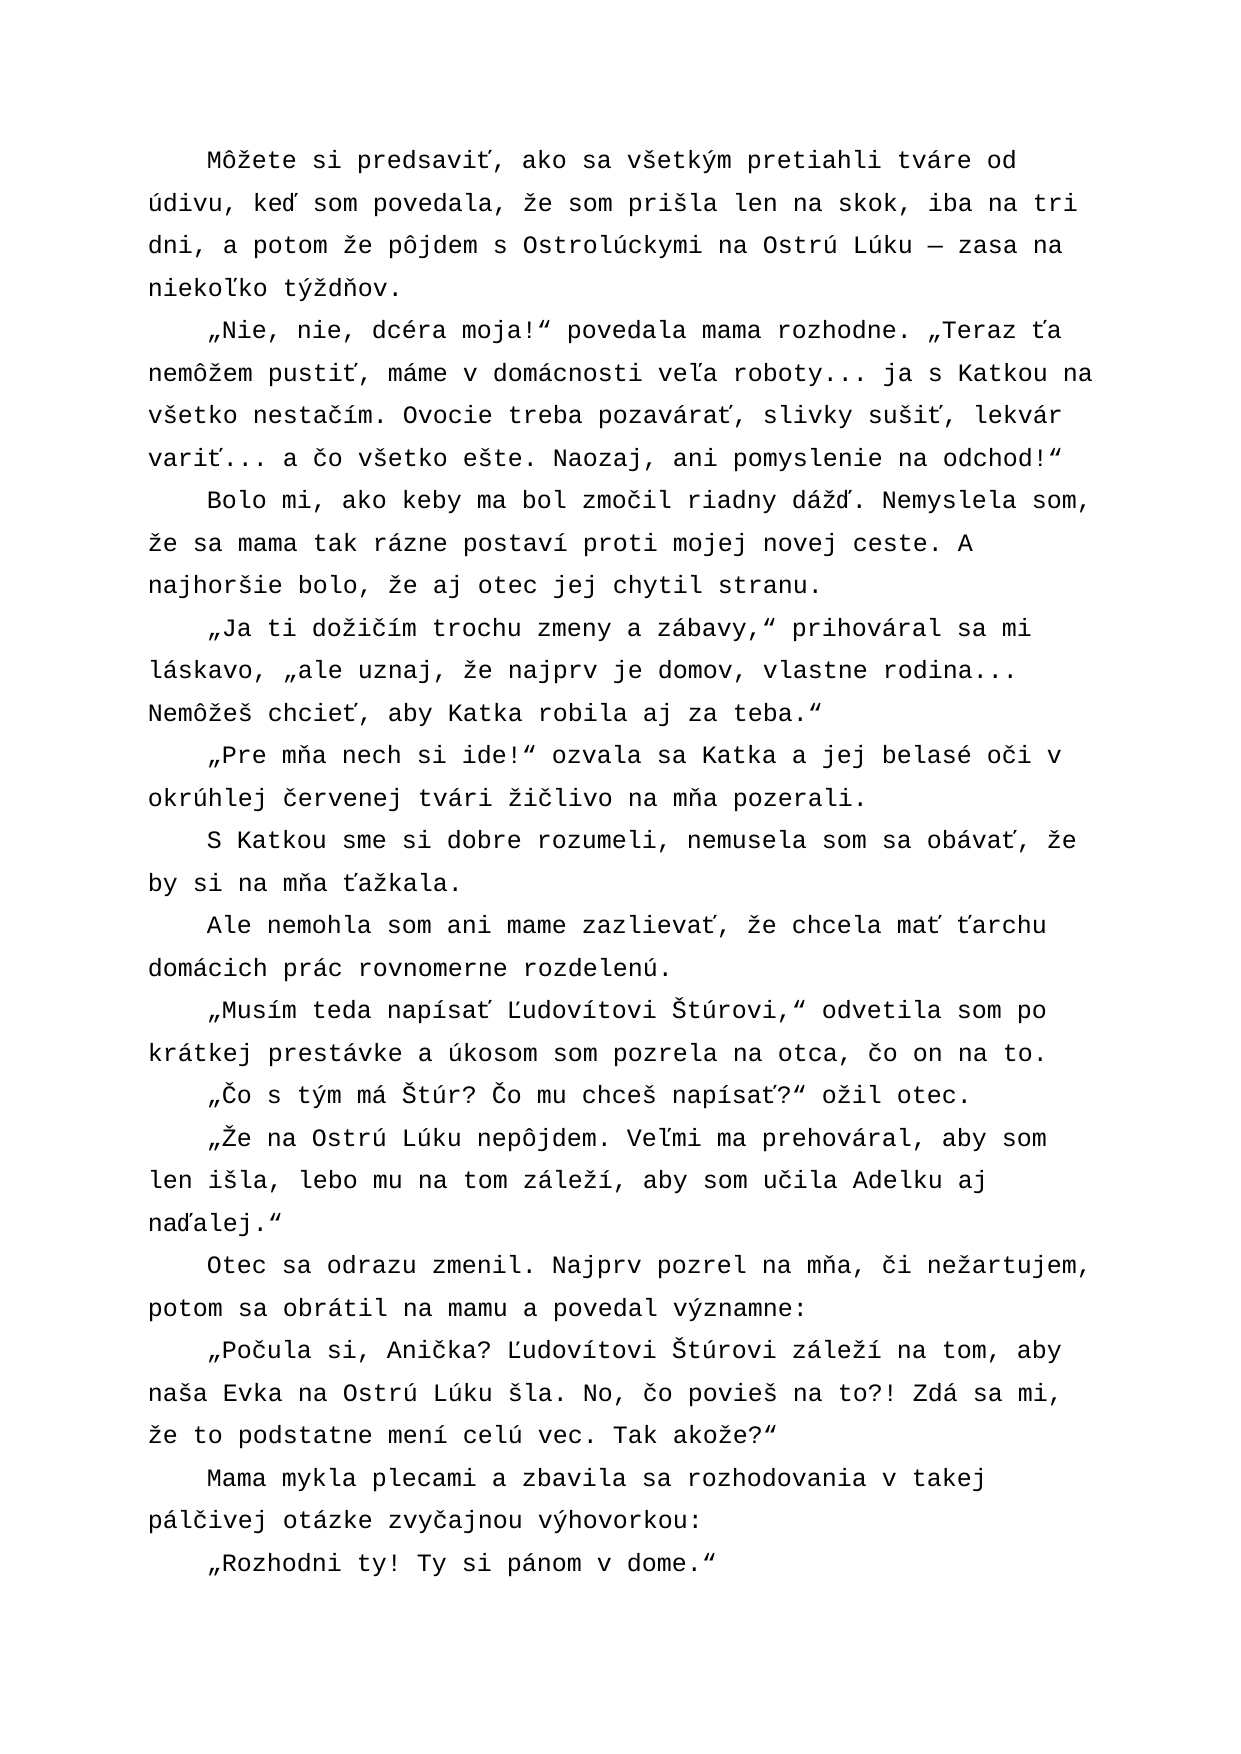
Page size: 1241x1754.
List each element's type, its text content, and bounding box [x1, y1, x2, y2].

text „Ja ti dožičím trochu zmeny a zábavy,“ prihováral sa mi láskavo, „ale uznaj, že najprv je domov, vlastne rodina... Nemôžeš chcieť, aby Katka robila aj za teba.“ [148, 615, 1093, 728]
text „Rozhodni ty! Ty si pánom v dome.“ [148, 1550, 1093, 1578]
text „Počula si, Anička? Ľudovítovi Štúrovi záleží na tom, aby naša Evka na Ostrú Lúku šla. No, čo povieš na to?! Zdá sa mi, že to podstatne mení celú vec. Tak akože?“ [148, 1338, 1093, 1451]
text „Musím teda napísať Ľudovítovi Štúrovi,“ odvetila som po krátkej prestávke a úkosom som pozrela na otca, čo on na to. [148, 998, 1093, 1068]
text „Pre mňa nech si ide!“ ozvala sa Katka a jej belasé oči v okrúhlej červenej tvári žičlivo na mňa pozerali. [148, 743, 1093, 813]
text „Že na Ostrú Lúku nepôjdem. Veľmi ma prehováral, aby som len išla, lebo mu na tom záleží, aby som učila Adelku aj naďalej.“ [148, 1125, 1093, 1238]
text Mama mykla plecami a zbavila sa rozhodovania v takej pálčivej otázke zvyčajnou výhovorkou: [148, 1465, 1093, 1536]
text S Katkou sme si dobre rozumeli, nemusela som sa obávať, že by si na mňa ťažkala. [148, 828, 1093, 898]
text Ale nemohla som ani mame zazlievať, že chcela mať ťarchu domácich prác rovnomerne rozdelenú. [148, 913, 1093, 983]
text Otec sa odrazu zmenil. Najprv pozrel na mňa, či nežartujem, potom sa obrátil na mamu a povedal významne: [148, 1253, 1093, 1323]
text „Čo s tým má Štúr? Čo mu chceš napísať?“ ožil otec. [148, 1083, 1093, 1111]
text Môžete si predsaviť, ako sa všetkým pretiahli tváre od údivu, keď som povedala, že som prišla len na skok, iba na tri dni, a potom že pôjdem s Ostrolúckymi na Ostrú Lúku — zasa na niekoľko týždňov. [148, 148, 1093, 303]
text Bolo mi, ako keby ma bol zmočil riadny dážď. Nemyslela som, že sa mama tak rázne postaví proti mojej novej ceste. A najhoršie bolo, že aj otec jej chytil stranu. [148, 488, 1093, 601]
text „Nie, nie, dcéra moja!“ povedala mama rozhodne. „Teraz ťa nemôžem pustiť, máme v domácnosti veľa roboty... ja s Katkou na všetko nestačím. Ovocie treba pozavárať, slivky sušiť, lekvár variť... a čo všetko ešte. Naozaj, ani pomyslenie na odchod!“ [148, 318, 1093, 473]
